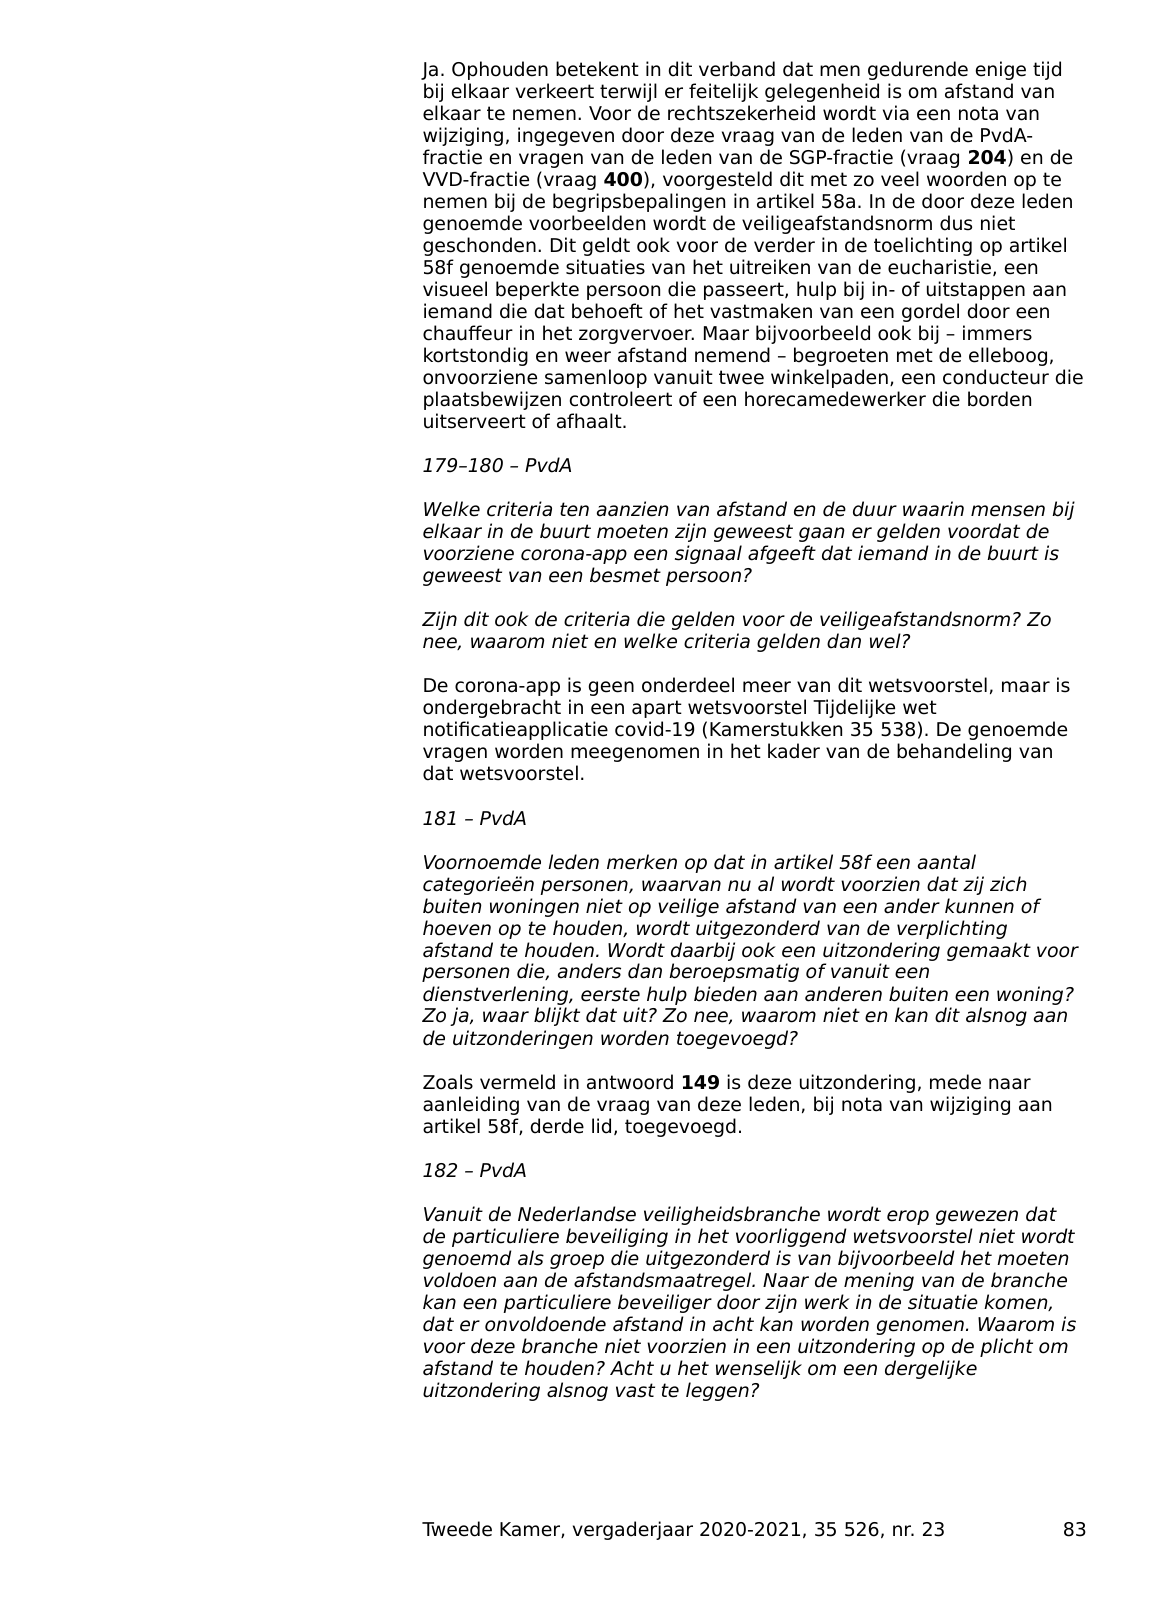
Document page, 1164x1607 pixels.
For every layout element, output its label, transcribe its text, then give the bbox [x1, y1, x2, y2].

subtitle 181 – PvdA [422, 807, 1087, 829]
text Ja. Ophouden betekent in dit verband dat men gedurende enige tijd bij elkaar verkeert terwijl er feitelijk gelegenheid is om afstand van elkaar te nemen. Voor de rechtszekerheid wordt via een nota van wijziging, ingegeven door deze vraag van de leden van de PvdA-fractie en vragen van de leden van de SGP-fractie (vraag 204) en de VVD-fractie (vraag 400), voorgesteld dit met zo veel woorden op te nemen bij de begripsbepalingen in artikel 58a. In de door deze leden genoemde voorbeelden wordt de veiligeafstandsnorm dus niet geschonden. Dit geldt ook voor de verder in de toelichting op artikel 58f genoemde situaties van het uitreiken van de eucharistie, een visueel beperkte persoon die passeert, hulp bij in- of uitstappen aan iemand die dat behoeft of het vastmaken van een gordel door een chauffeur in het zorgvervoer. Maar bijvoorbeeld ook bij – immers kortstondig en weer afstand nemend – begroeten met de elleboog, onvoorziene samenloop vanuit twee winkelpaden, een conducteur die plaatsbewijzen controleert of een horecamedewerker die borden uitserveert of afhaalt. [422, 59, 1087, 433]
subtitle 182 – PvdA [422, 1160, 1087, 1182]
text Zijn dit ook de criteria die gelden voor de veiligeafstandsnorm? Zo nee, waarom niet en welke criteria gelden dan wel? [422, 609, 1087, 653]
text Zoals vermeld in antwoord 149 is deze uitzondering, mede naar aanleiding van de vraag van deze leden, bij nota van wijziging aan artikel 58f, derde lid, toegevoegd. [422, 1072, 1087, 1137]
text Voornoemde leden merken op dat in artikel 58f een aantal categorieën personen, waarvan nu al wordt voorzien dat zij zich buiten woningen niet op veilige afstand van een ander kunnen of hoeven op te houden, wordt uitgezonderd van de verplichting afstand te houden. Wordt daarbij ook een uitzondering gemaakt voor personen die, anders dan beroepsmatig of vanuit een dienstverlening, eerste hulp bieden aan anderen buiten een woning? Zo ja, waar blijkt dat uit? Zo nee, waarom niet en kan dit alsnog aan de uitzonderingen worden toegevoegd? [422, 852, 1087, 1049]
subtitle 179–180 – PvdA [422, 455, 1087, 477]
text De corona-app is geen onderdeel meer van dit wetsvoorstel, maar is ondergebracht in een apart wetsvoorstel Tijdelijke wet notificatieapplicatie covid-19 (Kamerstukken 35 538). De genoemde vragen worden meegenomen in het kader van de behandeling van dat wetsvoorstel. [422, 675, 1087, 785]
text Vanuit de Nederlandse veiligheidsbranche wordt erop gewezen dat de particuliere beveiliging in het voorliggend wetsvoorstel niet wordt genoemd als groep die uitgezonderd is van bijvoorbeeld het moeten voldoen aan de afstandsmaatregel. Naar de mening van de branche kan een particuliere beveiliger door zijn werk in de situatie komen, dat er onvoldoende afstand in acht kan worden genomen. Waarom is voor deze branche niet voorzien in een uitzondering op de plicht om afstand te houden? Acht u het wenselijk om een dergelijke uitzondering alsnog vast te leggen? [422, 1204, 1087, 1402]
text Welke criteria ten aanzien van afstand en de duur waarin mensen bij elkaar in de buurt moeten zijn geweest gaan er gelden voordat de voorziene corona-app een signaal afgeeft dat iemand in de buurt is geweest van een besmet persoon? [422, 499, 1087, 587]
